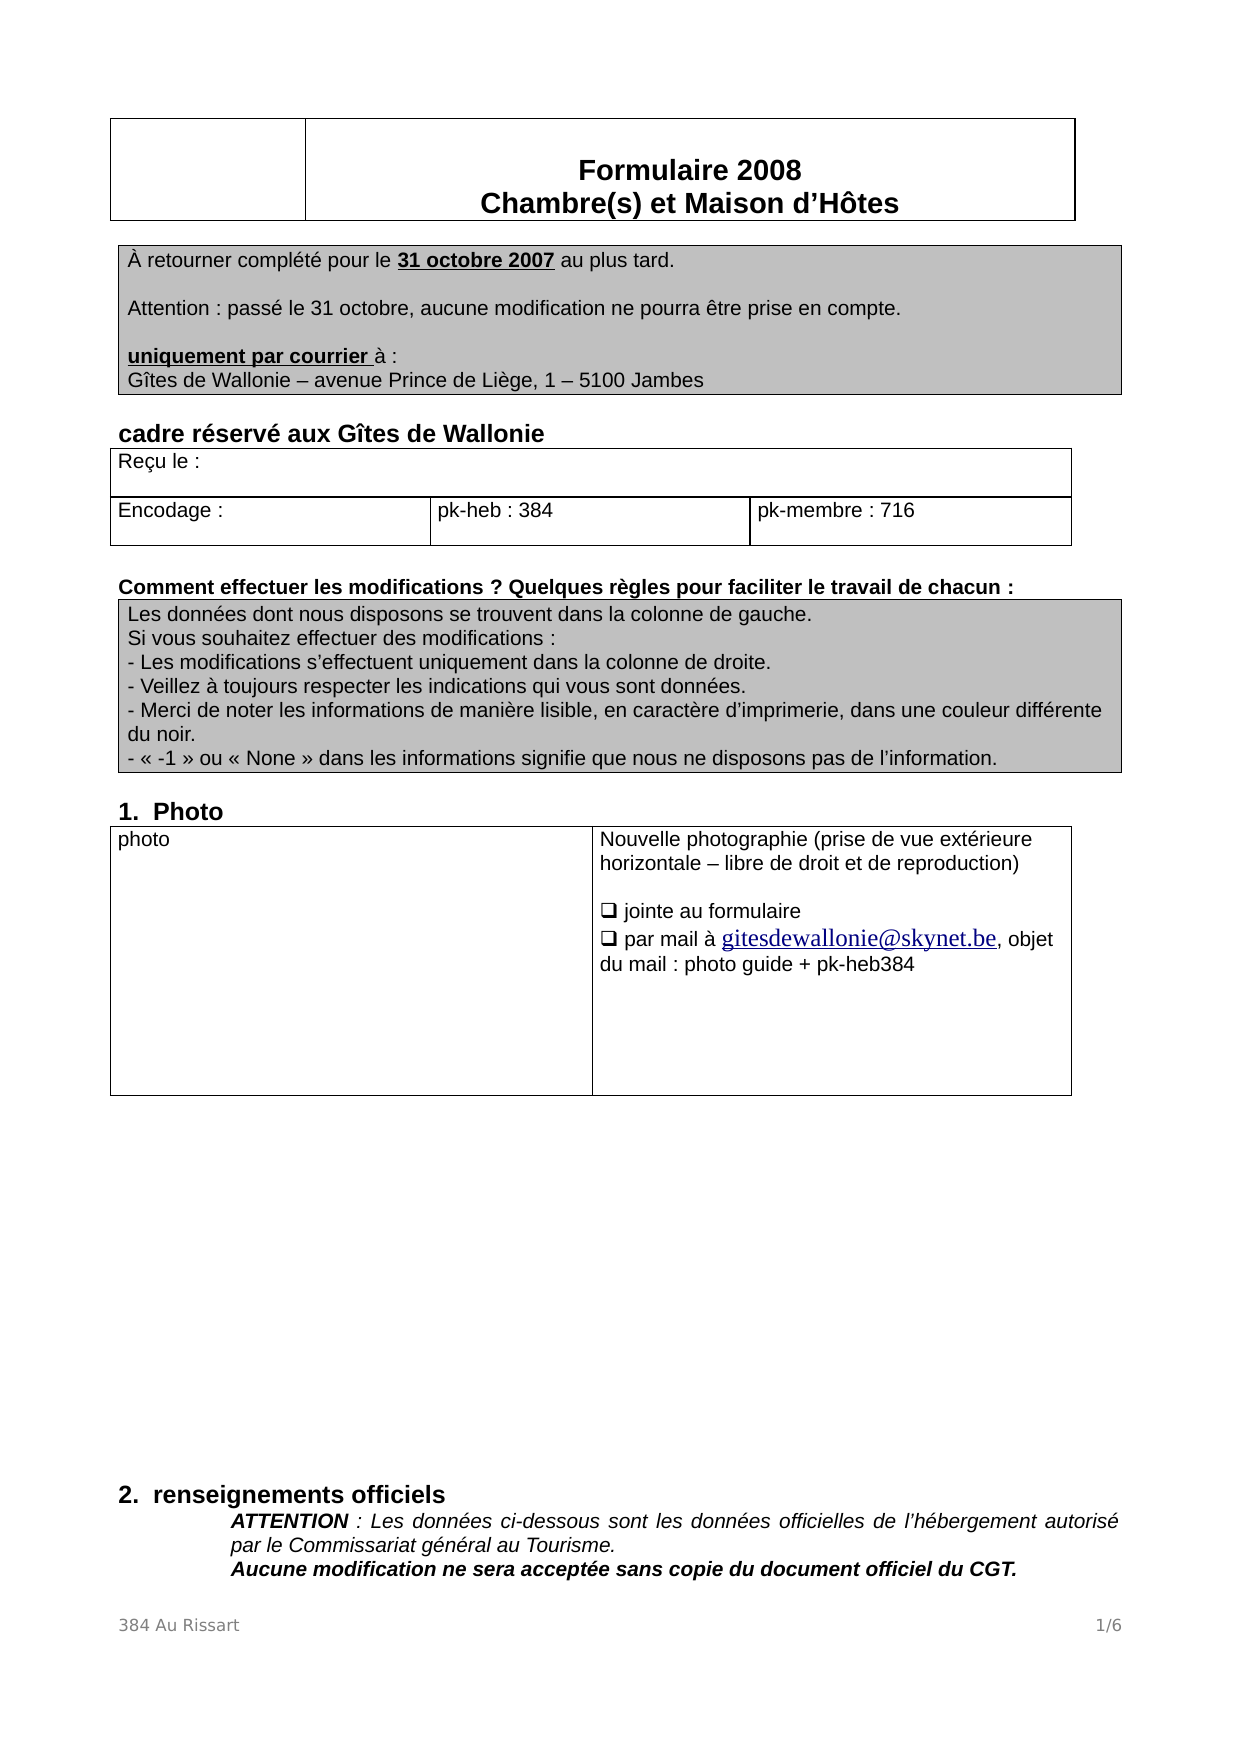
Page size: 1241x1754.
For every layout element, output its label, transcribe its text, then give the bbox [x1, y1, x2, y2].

text À retourner complété pour le 31 octobre 2007 au plus tard. [119, 246, 1121, 269]
text Aucune modification ne sera acceptée sans copie du document officiel du CGT. [231, 1556, 1122, 1580]
text Comment effectuer les modifications ? Quelques règles pour faciliter le travail de chacun : [118, 575, 1122, 599]
text ATTENTION : Les données ci-dessous sont les données officielles de l’hébergement autorisé par le Commissariat général au Tourisme. [231, 1508, 1122, 1556]
text cadre réservé aux Gîtes de Wallonie [118, 419, 1122, 447]
text Attention : passé le 31 octobre, aucune modification ne pourra être prise en compte. [119, 293, 1121, 317]
text Gîtes de Wallonie – avenue Prince de Liège, 1 – 5100 Jambes [119, 364, 1121, 394]
table_cell pk-heb : 384 [431, 498, 749, 545]
table_header Nouvelle photographie (prise de vue extérieure horizontale – libre de droit et de reproduction)  jointe au formulaire  par mail à gitesdewallonie@skynet.be, objet du mail : photo guide + pk-heb384 [593, 827, 1071, 1095]
text 1. Photo [118, 797, 1122, 826]
table_header Reçu le : [111, 449, 1071, 496]
text - Veillez à toujours respecter les indications qui vous sont données. [119, 671, 1121, 695]
text Si vous souhaitez effectuer des modifications : [119, 623, 1121, 647]
table_cell Encodage : [111, 498, 430, 545]
text - Les modifications s’effectuent uniquement dans la colonne de droite. [119, 647, 1121, 671]
text uniquement par courrier à : [119, 341, 1121, 364]
text - Merci de noter les informations de manière lisible, en caractère d’imprimerie, dans une couleur différente du noir. [119, 695, 1121, 743]
table_header [111, 119, 305, 220]
text Les données dont nous disposons se trouvent dans la colonne de gauche. [119, 600, 1121, 623]
table_header Formulaire 2008 Chambre(s) et Maison d’Hôtes [306, 119, 1074, 220]
text 2. renseignements officiels [118, 1480, 1122, 1508]
table_header photo [111, 827, 592, 1095]
table_cell pk-membre : 716 [751, 498, 1071, 545]
text - « -1 » ou « None » dans les informations signifie que nous ne disposons pas de l’information. [119, 743, 1121, 772]
